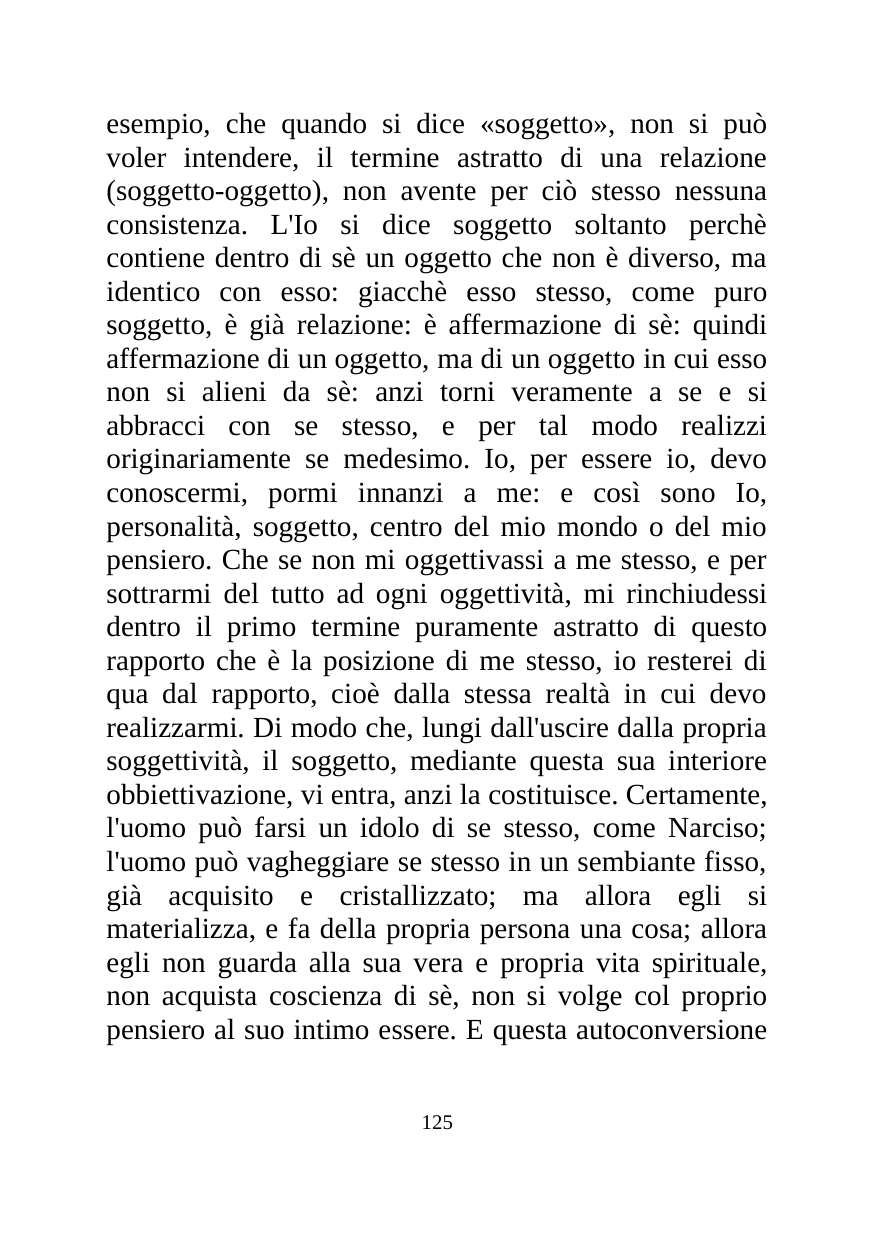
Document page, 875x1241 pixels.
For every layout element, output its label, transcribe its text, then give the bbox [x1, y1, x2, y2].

text esempio, che quando si dice «soggetto», non si può voler intendere, il termine astratto di una relazione (soggetto-oggetto), non avente per ciò stesso nessuna consistenza. L'Io si dice soggetto soltanto perchè contiene dentro di sè un oggetto che non è diverso, ma identico con esso: giacchè esso stesso, come puro soggetto, è già relazione: è affermazione di sè: quindi affermazione di un oggetto, ma di un oggetto in cui esso non si alieni da sè: anzi torni veramente a se e si abbracci con se stesso, e per tal modo realizzi originariamente se medesimo. Io, per essere io, devo conoscermi, pormi innanzi a me: e così sono Io, personalità, soggetto, centro del mio mondo o del mio pensiero. Che se non mi oggettivassi a me stesso, e per sottrarmi del tutto ad ogni oggettività, mi rinchiudessi dentro il primo termine puramente astratto di questo rapporto che è la posizione di me stesso, io resterei di qua dal rapporto, cioè dalla stessa realtà in cui devo realizzarmi. Di modo che, lungi dall'uscire dalla propria soggettività, il soggetto, mediante questa sua interiore obbiettivazione, vi entra, anzi la costituisce. Certamente, l'uomo può farsi un idolo di se stesso, come Narciso; l'uomo può vagheggiare se stesso in un sembiante fisso, già acquisito e cristallizzato; ma allora egli si materializza, e fa della propria persona una cosa; allora egli non guarda alla sua vera e propria vita spirituale, non acquista coscienza di sè, non si volge col proprio pensiero al suo intimo essere. E questa autoconversione [106, 106, 768, 1045]
